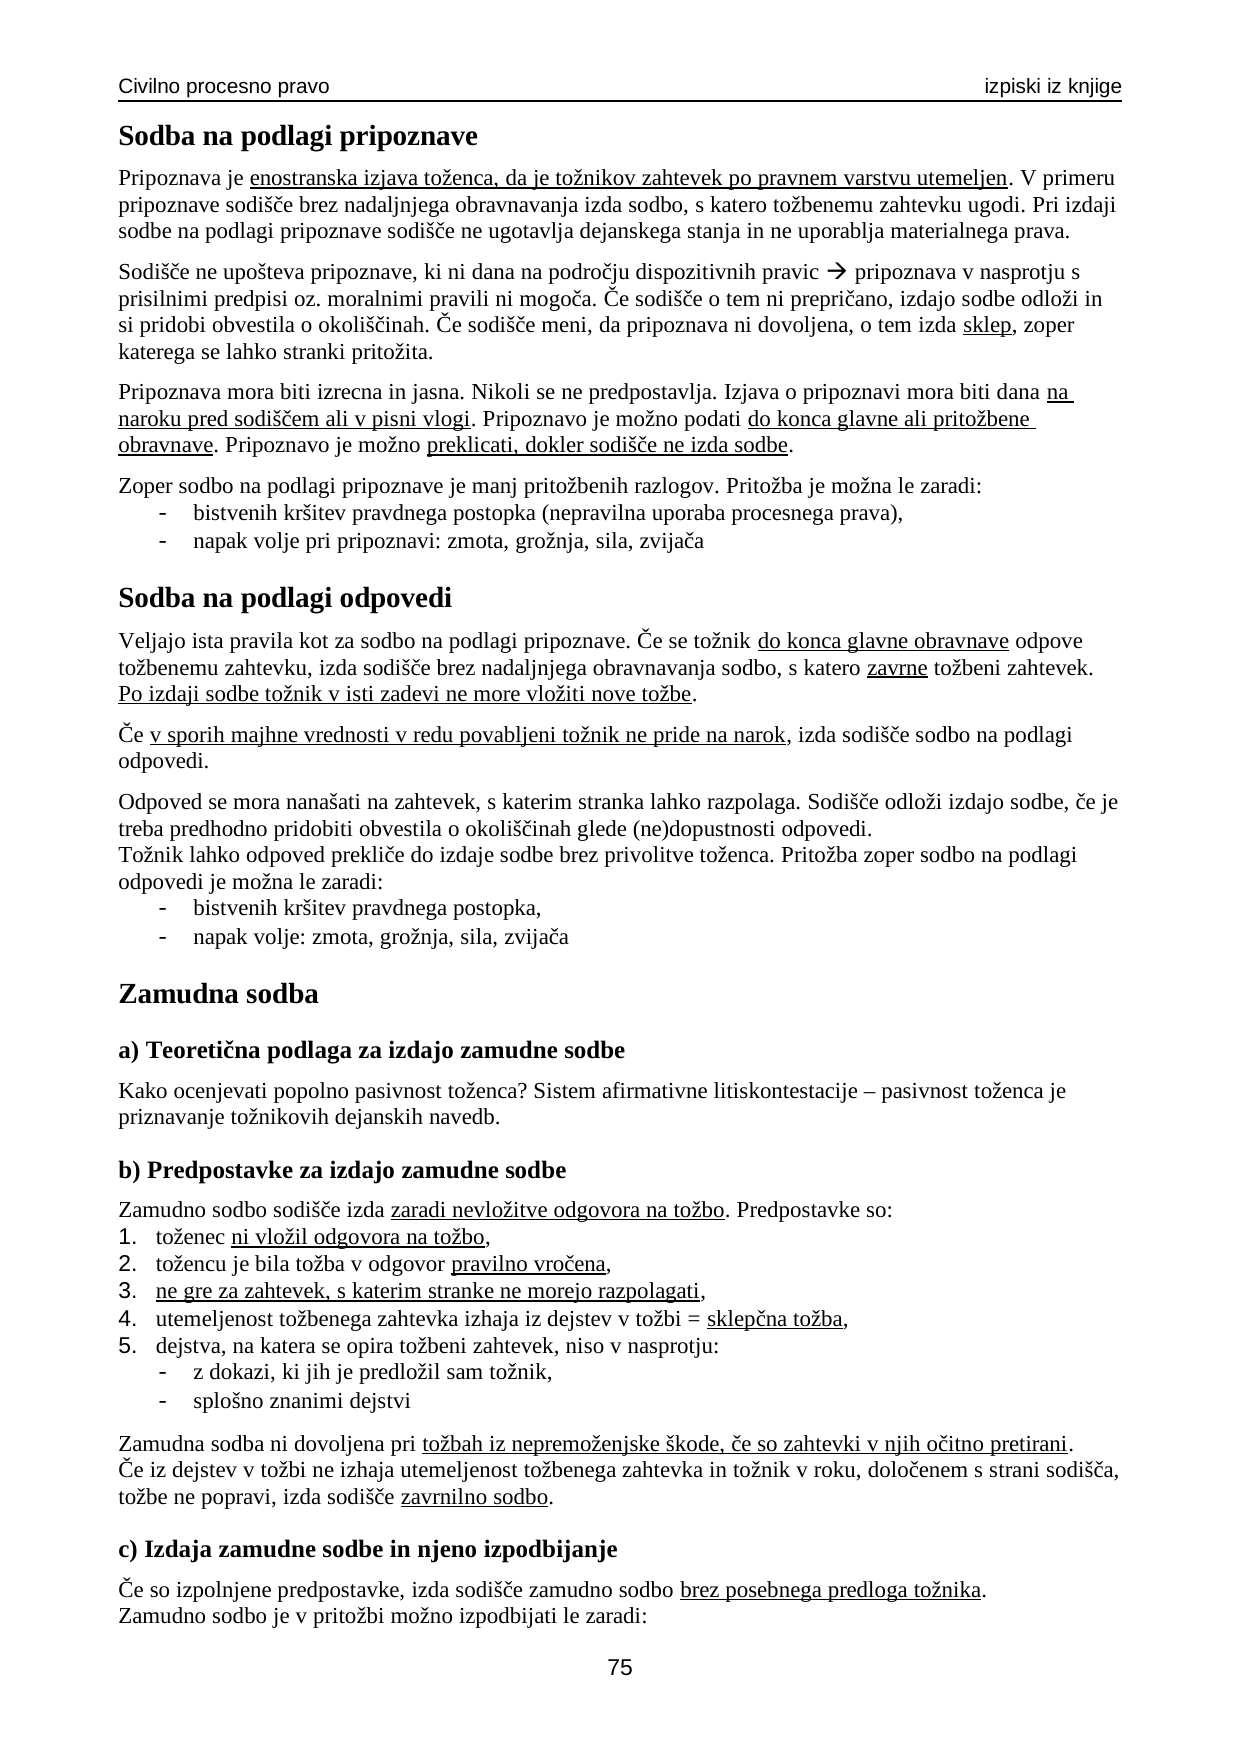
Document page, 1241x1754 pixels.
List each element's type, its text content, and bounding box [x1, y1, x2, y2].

text Sodišče ne upošteva pripoznave, ki ni dana na področju dispozitivnih pravic  pripoznava v nasprotju s prisilnimi predpisi oz. moralnimi pravili ni mogoča. Če sodišče o tem ni prepričano, izdajo sodbe odloži in si pridobi obvestila o okoliščinah. Če sodišče meni, da pripoznava ni dovoljena, o tem izda sklep, zoper katerega se lahko stranki pritožita. [118, 258, 1122, 364]
subtitle a) Teoretična podlaga za izdajo zamudne sodbe [118, 1035, 1122, 1064]
text Zamudno sodbo sodišče izda zaradi nevložitve odgovora na tožbo. Predpostavke so: [118, 1196, 1122, 1223]
list napak volje pri pripoznavi: zmota, grožnja, sila, zvijača [156, 527, 1122, 556]
list napak volje: zmota, grožnja, sila, zvijača [156, 923, 1122, 951]
list bistvenih kršitev pravdnega postopka (nepravilna uporaba procesnega prava), [156, 498, 1122, 527]
text Pripoznava je enostranska izjava toženca, da je tožnikov zahtevek po pravnem varstvu utemeljen. V primeru pripoznave sodišče brez nadaljnjega obravnavanja izda sodbo, s katero tožbenemu zahtevku ugodi. Pri izdaji sodbe na podlagi pripoznave sodišče ne ugotavlja dejanskega stanja in ne uporablja materialnega prava. [118, 164, 1122, 244]
list ne gre za zahtevek, s katerim stranke ne morejo razpolagati, [118, 1277, 1122, 1304]
subtitle Zamudna sodba [118, 976, 1122, 1010]
list dejstva, na katera se opira tožbeni zahtevek, niso v nasprotju: [118, 1331, 1122, 1358]
list z dokazi, ki jih je predložil sam tožnik, [156, 1358, 1122, 1387]
text Če v sporih majhne vrednosti v redu povabljeni tožnik ne pride na narok, izda sodišče sodbo na podlagi odpovedi. [118, 721, 1122, 774]
subtitle c) Izdaja zamudne sodbe in njeno izpodbijanje [118, 1534, 1122, 1563]
text Če iz dejstev v tožbi ne izhaja utemeljenost tožbenega zahtevka in tožnik v roku, določenem s strani sodišča, tožbe ne popravi, izda sodišče zavrnilno sodbo. [118, 1456, 1122, 1509]
text Veljajo ista pravila kot za sodbo na podlagi pripoznave. Če se tožnik do konca glavne obravnave odpove tožbenemu zahtevku, izda sodišče brez nadaljnjega obravnavanja sodbo, s katero zavrne tožbeni zahtevek. Po izdaji sodbe tožnik v isti zadevi ne more vložiti nove tožbe. [118, 627, 1122, 707]
text Zoper sodbo na podlagi pripoznave je manj pritožbenih razlogov. Pritožba je možna le zaradi: [118, 472, 1122, 498]
text Odpoved se mora nanašati na zahtevek, s katerim stranka lahko razpolaga. Sodišče odloži izdajo sodbe, če je treba predhodno pridobiti obvestila o okoliščinah glede (ne)dopustnosti odpovedi. [118, 788, 1122, 841]
list toženec ni vložil odgovora na tožbo, [118, 1223, 1122, 1250]
text Zamudna sodba ni dovoljena pri tožbah iz nepremoženjske škode, če so zahtevki v njih očitno pretirani. [118, 1429, 1122, 1456]
subtitle Sodba na podlagi pripoznave [118, 118, 1122, 152]
list tožencu je bila tožba v odgovor pravilno vročena, [118, 1250, 1122, 1277]
list splošno znanimi dejstvi [156, 1387, 1122, 1415]
list bistvenih kršitev pravdnega postopka, [156, 894, 1122, 923]
list utemeljenost tožbenega zahtevka izhaja iz dejstev v tožbi = sklepčna tožba, [118, 1304, 1122, 1331]
text Kako ocenjevati popolno pasivnost toženca? Sistem afirmativne litiskontestacije – pasivnost toženca je priznavanje tožnikovih dejanskih navedb. [118, 1076, 1122, 1129]
text Pripoznava mora biti izrecna in jasna. Nikoli se ne predpostavlja. Izjava o pripoznavi mora biti dana na naroku pred sodiščem ali v pisni vlogi. Pripoznavo je možno podati do konca glavne ali pritožbene obravnave. Pripoznavo je možno preklicati, dokler sodišče ne izda sodbe. [118, 378, 1122, 458]
text Če so izpolnjene predpostavke, izda sodišče zamudno sodbo brez posebnega predloga tožnika. [118, 1576, 1122, 1602]
subtitle Sodba na podlagi odpovedi [118, 581, 1122, 614]
text Tožnik lahko odpoved prekliče do izdaje sodbe brez privolitve toženca. Pritožba zoper sodbo na podlagi odpovedi je možna le zaradi: [118, 841, 1122, 894]
subtitle b) Predpostavke za izdajo zamudne sodbe [118, 1154, 1122, 1184]
text Zamudno sodbo je v pritožbi možno izpodbijati le zaradi: [118, 1602, 1122, 1629]
